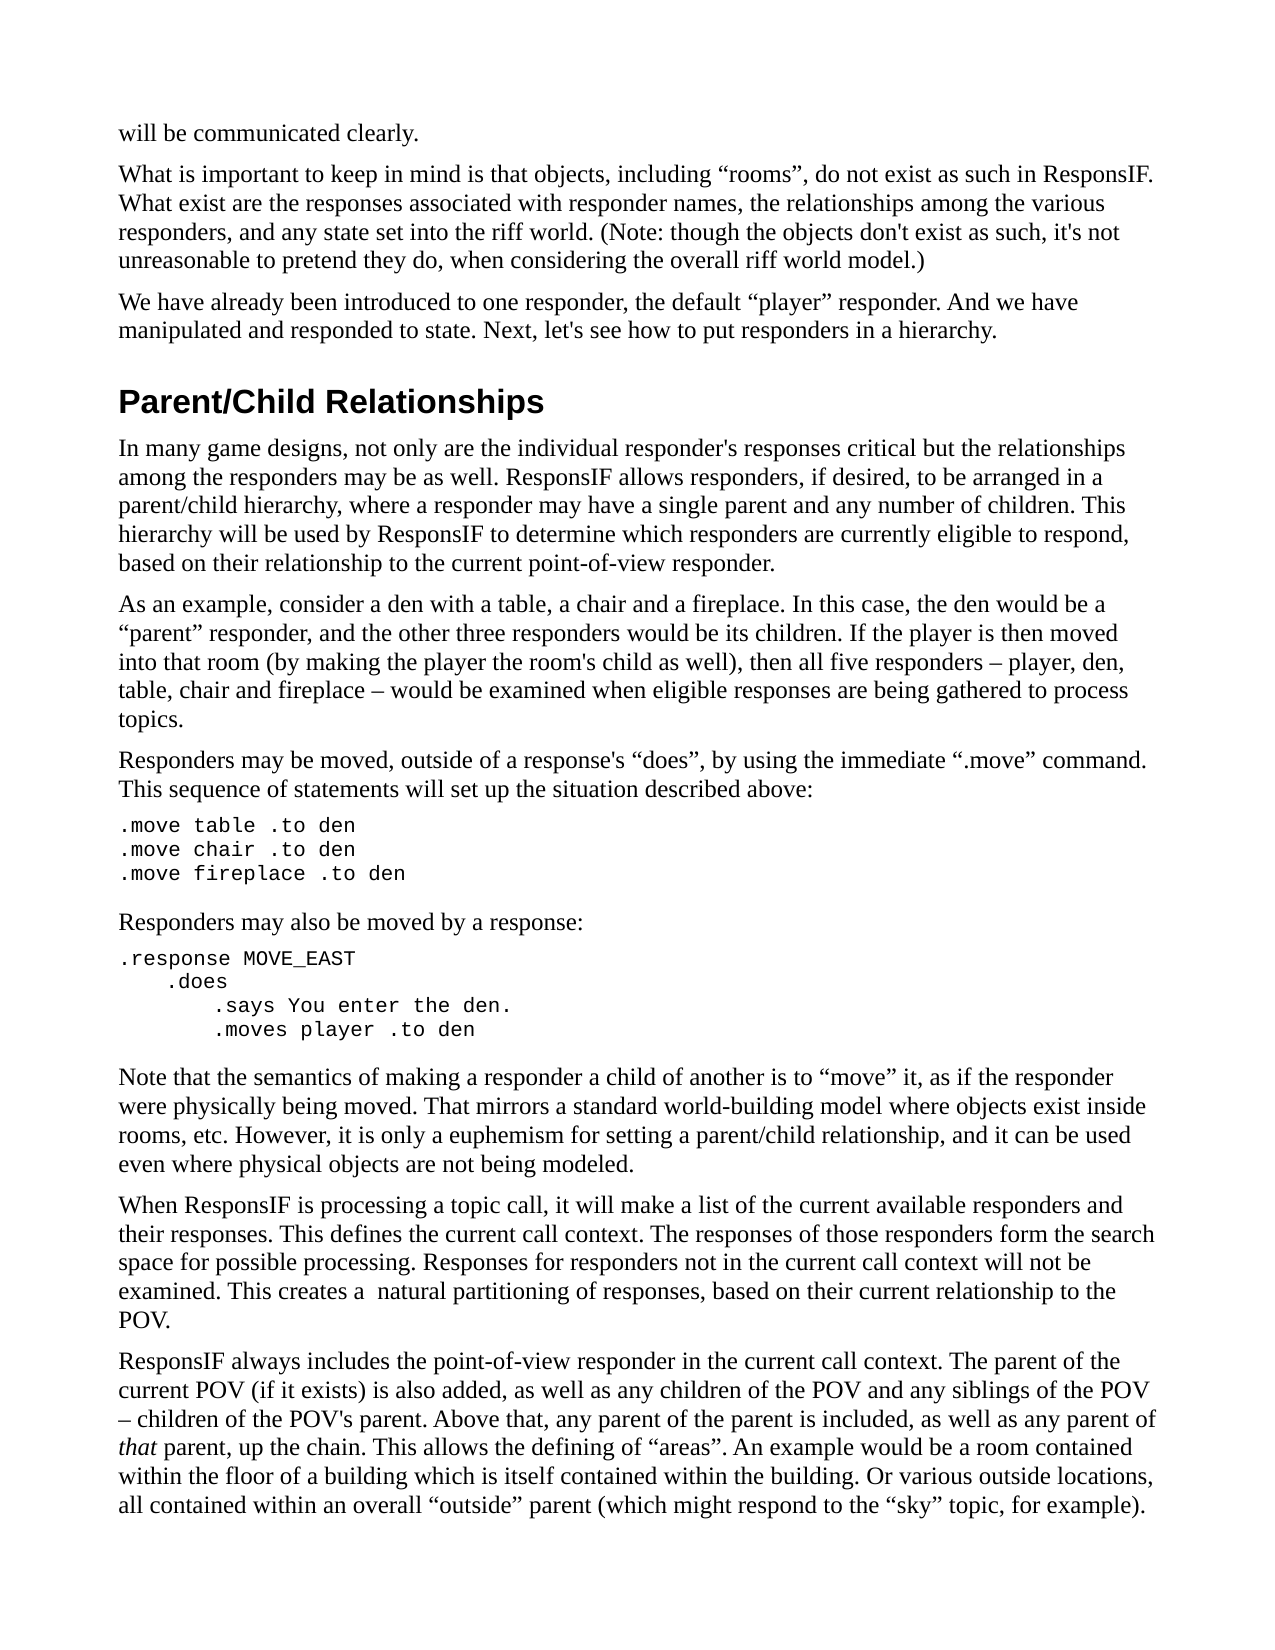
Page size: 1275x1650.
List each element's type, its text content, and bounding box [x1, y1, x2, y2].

text .does [118, 971, 1157, 995]
text .move table .to den [118, 816, 1157, 839]
text When ResponsIF is processing a topic call, it will make a list of the current available responders and their responses. This defines the current call context. The responses of those responders form the search space for possible processing. Responses for responders not in the current call context will not be examined. This creates a natural partitioning of responses, based on their current relationship to the POV. [118, 1190, 1157, 1334]
text .moves player .to den [118, 1019, 1157, 1042]
text As an example, consider a den with a table, a chair and a fireplace. In this case, the den would be a “parent” responder, and the other three responders would be its children. If the player is then moved into that room (by making the player the room's child as well), then all five responders – player, den, table, chair and fireplace – would be examined when eligible responses are being gathered to process topics. [118, 589, 1157, 733]
text Responders may be moved, outside of a response's “does”, by using the immediate “.move” command. This sequence of statements will set up the situation described above: [118, 746, 1157, 803]
text .move chair .to den [118, 839, 1157, 863]
text .says You enter the den. [118, 995, 1157, 1019]
text will be communicated clearly. [118, 118, 1157, 147]
text In many game designs, not only are the individual responder's responses critical but the relationships among the responders may be as well. ResponsIF allows responders, if desired, to be arranged in a parent/child hierarchy, where a responder may have a single parent and any number of children. This hierarchy will be used by ResponsIF to determine which responders are currently eligible to respond, based on their relationship to the current point-of-view responder. [118, 433, 1157, 577]
text We have already been introduced to one responder, the default “player” responder. And we have manipulated and responded to state. Next, let's see how to put responders in a hierarchy. [118, 287, 1157, 344]
text ResponsIF always includes the point-of-view responder in the current call context. The parent of the current POV (if it exists) is also added, as well as any children of the POV and any siblings of the POV – children of the POV's parent. Above that, any parent of the parent is included, as well as any parent of that parent, up the chain. This allows the defining of “areas”. An example would be a room contained within the floor of a building which is itself contained within the building. Or various outside locations, all contained within an overall “outside” parent (which might respond to the “sky” topic, for example). [118, 1346, 1157, 1519]
text What is important to keep in mind is that objects, including “rooms”, do not exist as such in ResponsIF. What exist are the responses associated with responder names, the relationships among the various responders, and any state set into the riff world. (Note: though the objects don't exist as such, it's not unreasonable to pretend they do, when considering the overall riff world model.) [118, 159, 1157, 274]
text Note that the semantics of making a responder a child of another is to “move” it, as if the responder were physically being moved. That mirrors a standard world-building model where objects exist inside rooms, etc. However, it is only a euphemism for setting a parent/child relationship, and it can be used even where physical objects are not being modeled. [118, 1062, 1157, 1177]
subtitle Parent/Child Relationships [118, 382, 1157, 421]
text .move fireplace .to den [118, 863, 1157, 886]
text .response MOVE_EAST [118, 948, 1157, 971]
text Responders may also be moved by a response: [118, 907, 1157, 935]
